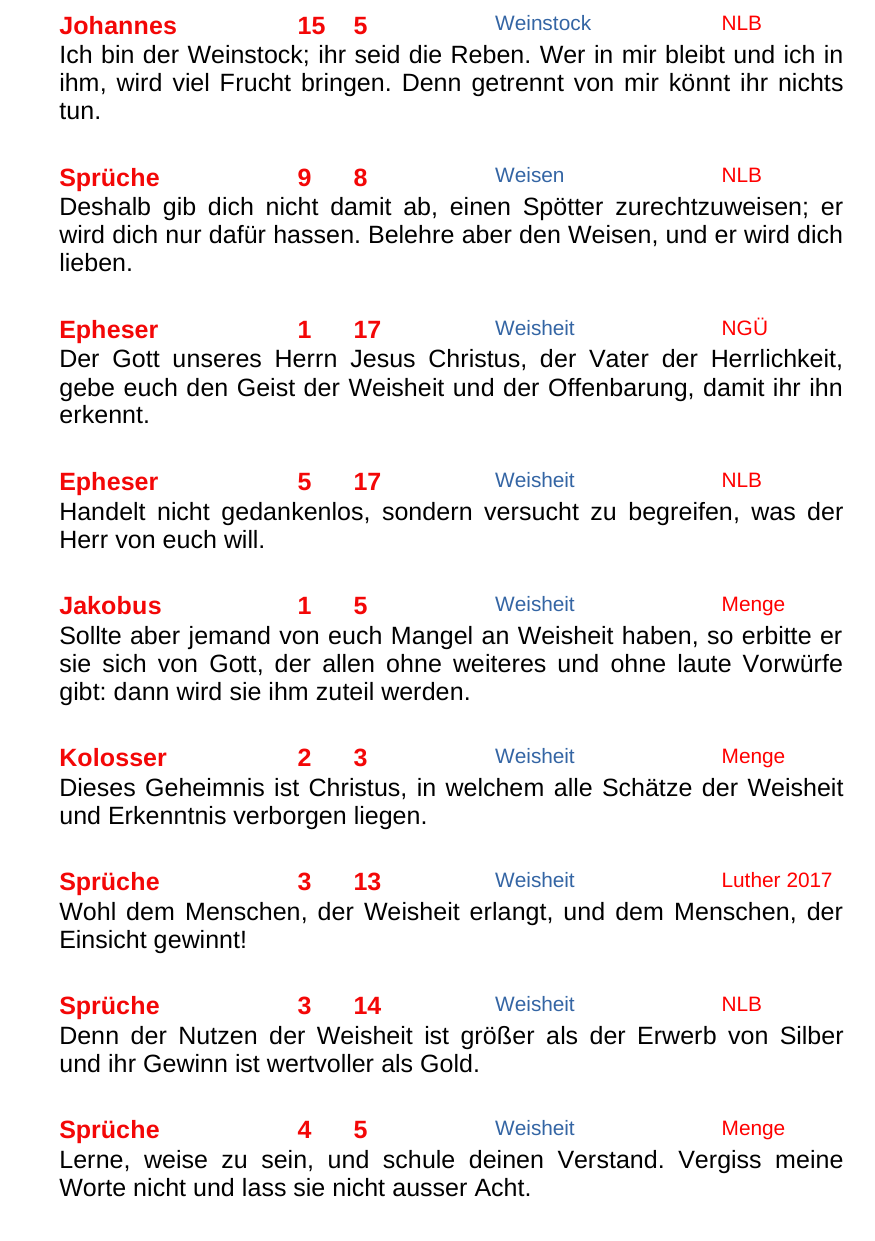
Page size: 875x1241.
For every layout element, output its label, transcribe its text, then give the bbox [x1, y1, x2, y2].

table_cell [59, 430, 844, 468]
table_cell Weisheit [495, 592, 677, 622]
table_cell Weisheit [495, 1116, 677, 1146]
table_cell Epheser [59, 468, 297, 497]
table_cell Deshalb gib dich nicht damit ab, einen Spötter zurechtzuweisen; er wird dich nur dafür hassen. Belehre aber den Weisen, und er wird dich lieben. [59, 193, 844, 277]
table_cell Sprüche [59, 992, 297, 1022]
table_cell Lerne, weise zu sein, und schule deinen Verstand. Vergiss meine Worte nicht und lass sie nicht ausser Acht. [59, 1146, 844, 1202]
table_cell Weisheit [495, 316, 677, 345]
table_cell 5 [353, 12, 427, 41]
table_cell Ich bin der Weinstock; ihr seid die Reben. Wer in mir bleibt und ich in ihm, wird viel Frucht bringen. Denn getrennt von mir könnt ihr nichts tun. [59, 41, 844, 125]
table_cell [342, 868, 353, 898]
table_cell [677, 1116, 721, 1146]
table_cell [427, 164, 495, 193]
table_cell [677, 12, 721, 41]
table_cell [59, 1078, 844, 1116]
table_cell [342, 592, 353, 622]
table_cell [59, 706, 844, 744]
table_cell Wohl dem Menschen, der Weisheit erlangt, und dem Menschen, der Einsicht gewinnt! [59, 898, 844, 954]
table_cell Weisheit [495, 868, 677, 898]
table_cell [677, 592, 721, 622]
table_cell 5 [353, 592, 427, 622]
table_cell 8 [353, 164, 427, 193]
table_cell [427, 868, 495, 898]
table_cell [427, 12, 495, 41]
table_cell 3 [298, 992, 342, 1022]
table_cell [427, 468, 495, 497]
table_cell [677, 316, 721, 345]
table_cell [342, 468, 353, 497]
table_cell Jakobus [59, 592, 297, 622]
table_cell Weisen [495, 164, 677, 193]
table_cell [427, 1116, 495, 1146]
table_cell 17 [353, 316, 427, 345]
table_cell [342, 992, 353, 1022]
table_cell 5 [298, 468, 342, 497]
table_cell 5 [353, 1116, 427, 1146]
table_cell [59, 954, 844, 992]
table_cell Dieses Geheimnis ist Christus, in welchem alle Schätze der Weisheit und Erkenntnis verborgen liegen. [59, 774, 844, 830]
table_cell [342, 164, 353, 193]
table_cell [427, 316, 495, 345]
table_cell NLB [721, 468, 842, 497]
table_cell 3 [353, 744, 427, 774]
table_cell [427, 592, 495, 622]
table_cell 14 [353, 992, 427, 1022]
table_cell [342, 316, 353, 345]
table_cell Weinstock [495, 12, 677, 41]
table_cell Weisheit [495, 468, 677, 497]
table_cell Der Gott unseres Herrn Jesus Christus, der Vater der Herrlichkeit, gebe euch den Geist der Weisheit und der Offenbarung, damit ihr ihn erkennt. [59, 345, 844, 429]
table_cell [342, 744, 353, 774]
table_cell [342, 1116, 353, 1146]
table_cell [59, 278, 844, 316]
table_cell [59, 554, 844, 592]
table_cell Sprüche [59, 1116, 297, 1146]
table_cell Kolosser [59, 744, 297, 774]
table_cell Sollte aber jemand von euch Mangel an Weisheit haben, so erbitte er sie sich von Gott, der allen ohne weiteres und ohne laute Vorwürfe gibt: dann wird sie ihm zuteil werden. [59, 622, 844, 706]
table_cell [427, 992, 495, 1022]
table_cell [427, 744, 495, 774]
table_cell [677, 164, 721, 193]
table_cell Weisheit [495, 992, 677, 1022]
table_cell [677, 868, 721, 898]
table_cell Menge [721, 744, 842, 774]
table_cell 17 [353, 468, 427, 497]
table_cell [677, 744, 721, 774]
table_cell Epheser [59, 316, 297, 345]
table_cell 2 [298, 744, 342, 774]
table_cell Menge [721, 1116, 842, 1146]
table_cell [59, 125, 844, 164]
table_cell [677, 468, 721, 497]
table_cell NLB [721, 992, 842, 1022]
table_cell 9 [298, 164, 342, 193]
table_cell 4 [298, 1116, 342, 1146]
table_cell NLB [721, 12, 842, 41]
table_cell Johannes [59, 12, 297, 41]
table_cell Luther 2017 [721, 868, 842, 898]
table_cell 1 [298, 592, 342, 622]
table_cell Sprüche [59, 868, 297, 898]
table_cell NGÜ [721, 316, 842, 345]
table_cell 3 [298, 868, 342, 898]
table_cell Handelt nicht gedankenlos, sondern versucht zu begreifen, was der Herr von euch will. [59, 498, 844, 553]
table_cell [342, 12, 353, 41]
table_cell Weisheit [495, 744, 677, 774]
table_cell 13 [353, 868, 427, 898]
table_cell 1 [298, 316, 342, 345]
table_cell NLB [721, 164, 842, 193]
table_cell Sprüche [59, 164, 297, 193]
table_cell Menge [721, 592, 842, 622]
table_cell [59, 830, 844, 868]
table_cell [677, 992, 721, 1022]
table_cell 15 [298, 12, 342, 41]
table_cell Denn der Nutzen der Weisheit ist größer als der Erwerb von Silber und ihr Gewinn ist wertvoller als Gold. [59, 1022, 844, 1078]
